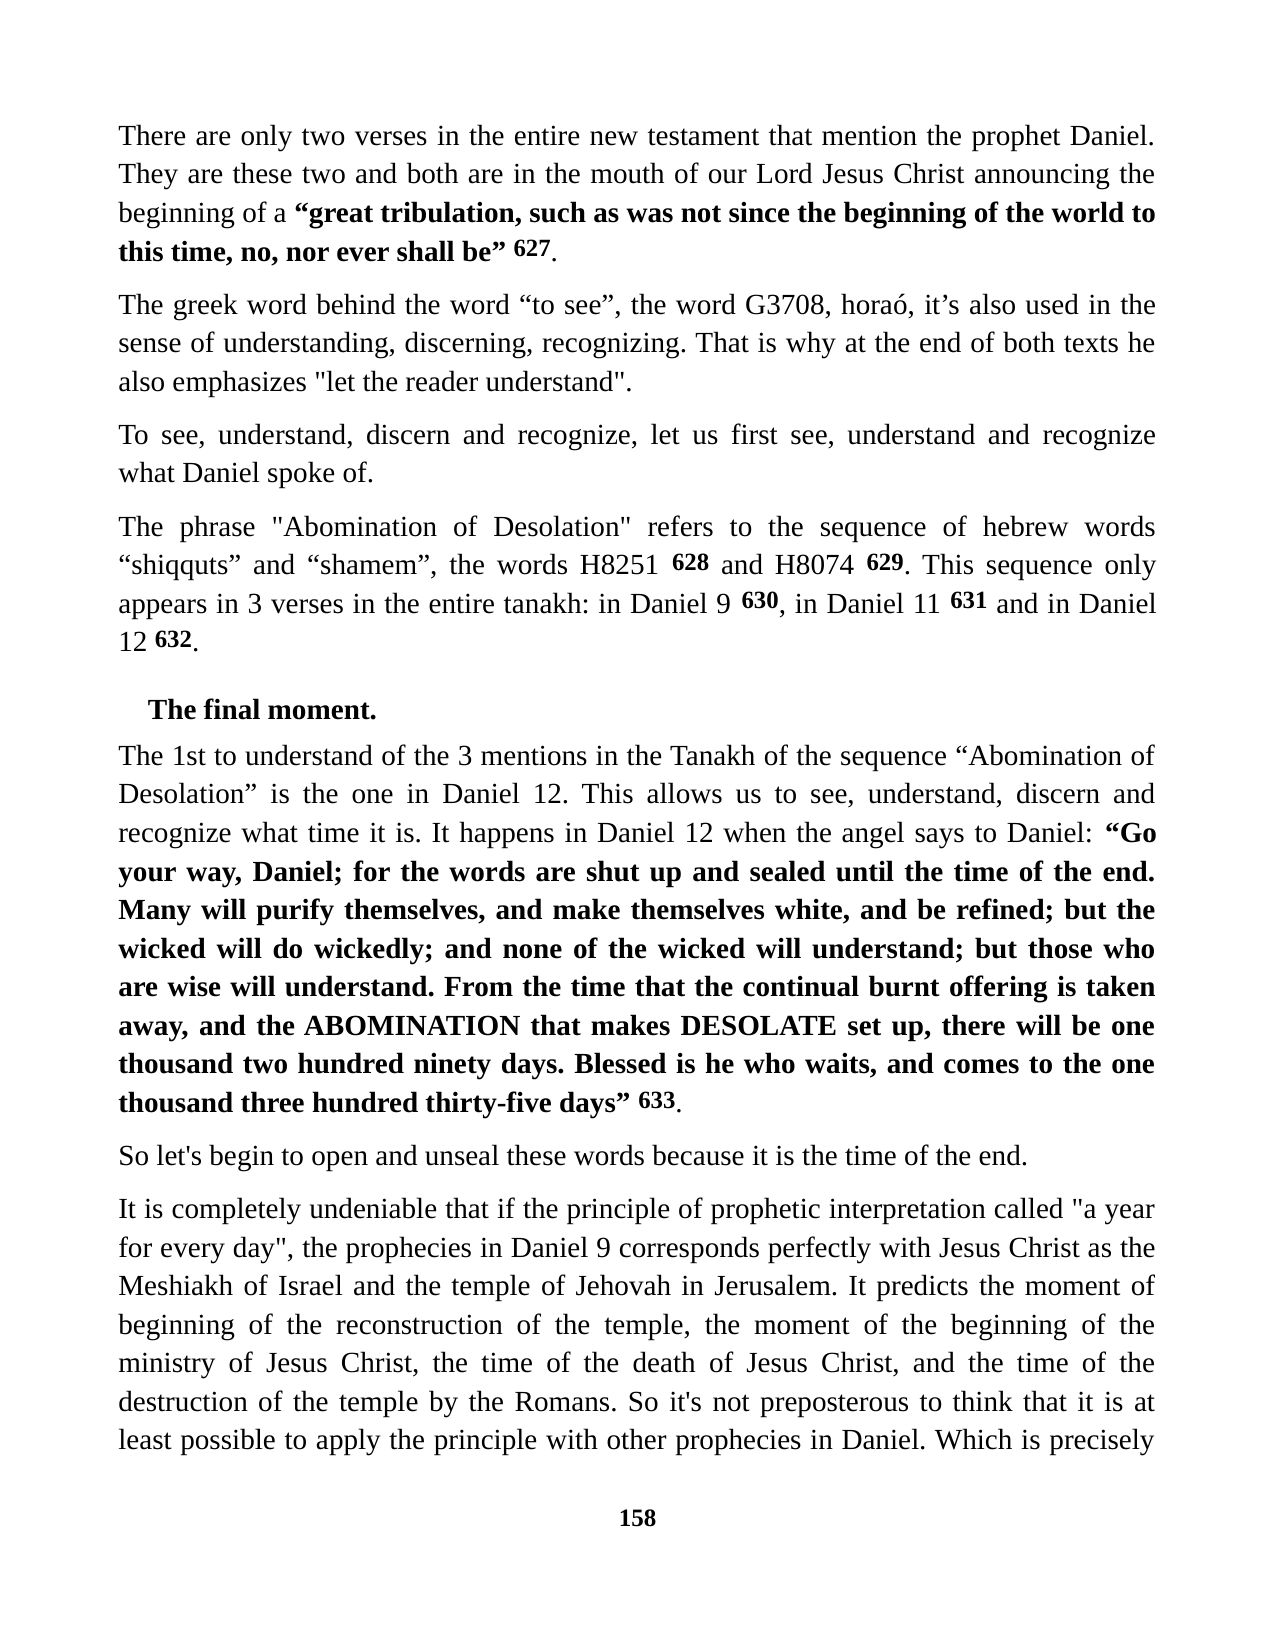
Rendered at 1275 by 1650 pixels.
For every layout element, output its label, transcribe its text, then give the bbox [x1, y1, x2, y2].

subtitle The final moment. [148, 692, 1157, 726]
text To see, understand, discern and recognize, let us first see, understand and recognize what Daniel spoke of. [118, 417, 1157, 489]
text So let's begin to open and unseal these words because it is the time of the end. [118, 1138, 1157, 1172]
text The phrase "Abomination of Desolation" refers to the sequence of hebrew words “shiqquts” and “shamem”, the words H8251 and H8074 . This sequence only appears in 3 verses in the entire tanakh: in Daniel 9 , in Daniel 11 and in Daniel 12 . [118, 509, 1157, 658]
text There are only two verses in the entire new testament that mention the prophet Daniel. They are these two and both are in the mouth of our Lord Jesus Christ announcing the beginning of a “great tribulation, such as was not since the beginning of the world to this time, no, nor ever shall be” . [118, 118, 1157, 267]
text The 1st to understand of the 3 mentions in the Tanakh of the sequence “Abomination of Desolation” is the one in Daniel 12. This allows us to see, understand, discern and recognize what time it is. It happens in Daniel 12 when the angel says to Daniel: “Go your way, Daniel; for the words are shut up and sealed until the time of the end. Many will purify themselves, and make themselves white, and be refined; but the wicked will do wickedly; and none of the wicked will understand; but those who are wise will understand. From the time that the continual burnt offering is taken away, and the ABOMINATION that makes DESOLATE set up, there will be one thousand two hundred ninety days. Blessed is he who waits, and comes to the one thousand three hundred thirty-five days” . [118, 738, 1157, 1118]
text It is completely undeniable that if the principle of prophetic interpretation called "a year for every day", the prophecies in Daniel 9 corresponds perfectly with Jesus Christ as the Meshiakh of Israel and the temple of Jehovah in Jerusalem. It predicts the moment of beginning of the reconstruction of the temple, the moment of the beginning of the ministry of Jesus Christ, the time of the death of Jesus Christ, and the time of the destruction of the temple by the Romans. So it's not preposterous to think that it is at least possible to apply the principle with other prophecies in Daniel. Which is precisely [118, 1191, 1157, 1456]
text The greek word behind the word “to see”, the word G3708, horaó, it’s also used in the sense of understanding, discerning, recognizing. That is why at the end of both texts he also emphasizes "let the reader understand". [118, 287, 1157, 397]
